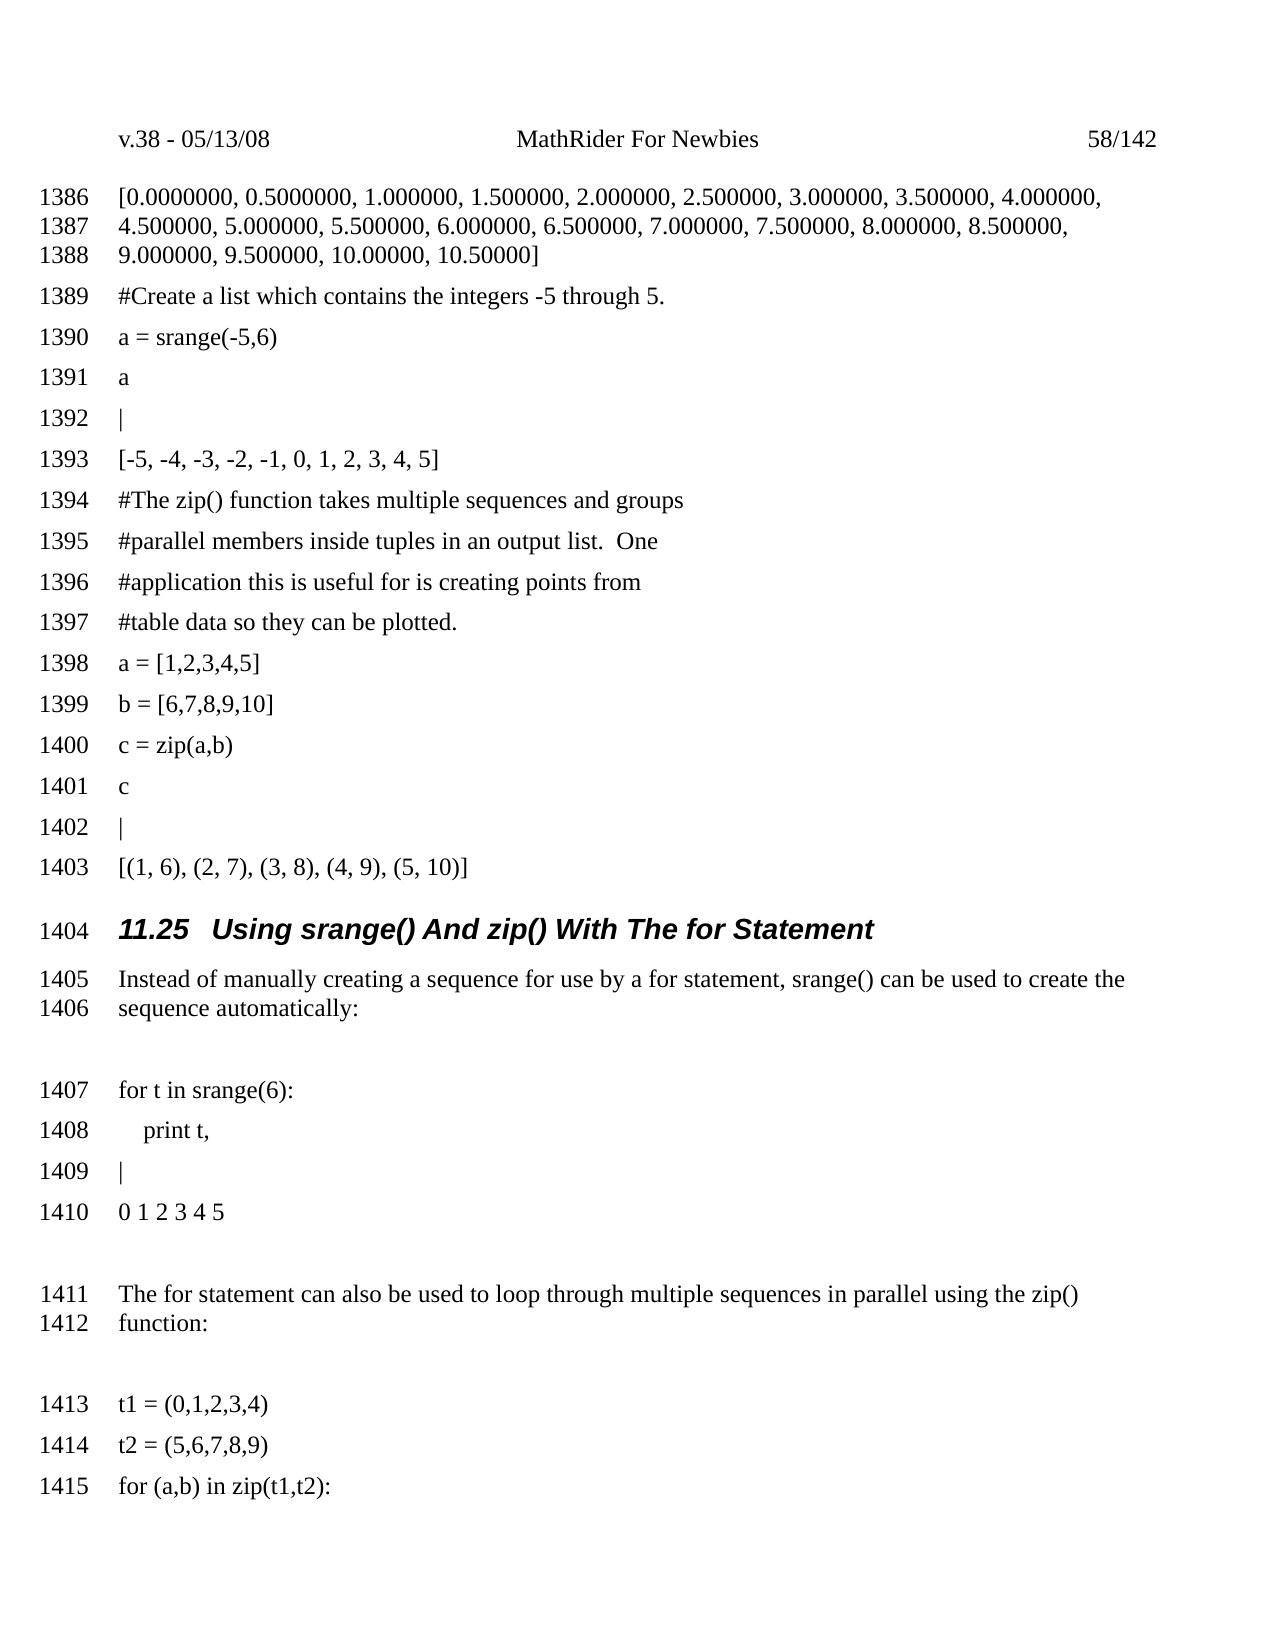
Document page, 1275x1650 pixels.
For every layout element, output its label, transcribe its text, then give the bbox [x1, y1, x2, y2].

text [-5, -4, -3, -2, -1, 0, 1, 2, 3, 4, 5] [118, 444, 1157, 473]
text Instead of manually creating a sequence for use by a for statement, srange() can be used to create the sequence automatically: [118, 964, 1157, 1022]
text #application this is useful for is creating points from [118, 567, 1157, 595]
text a = [1,2,3,4,5] [118, 648, 1157, 677]
text #Create a list which contains the integers -5 through 5. [118, 281, 1157, 309]
text | [118, 403, 1157, 432]
text c = zip(a,b) [118, 730, 1157, 759]
text for (a,b) in zip(t1,t2): [118, 1471, 1157, 1500]
text #parallel members inside tuples in an output list. One [118, 526, 1157, 554]
text The for statement can also be used to loop through multiple sequences in parallel using the zip() function: [118, 1279, 1157, 1336]
text [0.0000000, 0.5000000, 1.000000, 1.500000, 2.000000, 2.500000, 3.000000, 3.500000, 4.000000, 4.500000, 5.000000, 5.500000, 6.000000, 6.500000, 7.000000, 7.500000, 8.000000, 8.500000, 9.000000, 9.500000, 10.00000, 10.50000] [118, 182, 1157, 269]
text 0 1 2 3 4 5 [118, 1197, 1157, 1226]
text c [118, 771, 1157, 799]
text for t in srange(6): [118, 1075, 1157, 1103]
text print t, [118, 1116, 1157, 1144]
text #table data so they can be plotted. [118, 607, 1157, 636]
text t1 = (0,1,2,3,4) [118, 1389, 1157, 1418]
text a = srange(-5,6) [118, 322, 1157, 350]
text #The zip() function takes multiple sequences and groups [118, 485, 1157, 514]
text | [118, 1156, 1157, 1185]
text b = [6,7,8,9,10] [118, 689, 1157, 718]
text [(1, 6), (2, 7), (3, 8), (4, 9), (5, 10)] [118, 852, 1157, 881]
subtitle Using srange() And zip() With The for Statement [118, 912, 1157, 946]
text t2 = (5,6,7,8,9) [118, 1430, 1157, 1459]
text a [118, 362, 1157, 391]
text | [118, 812, 1157, 840]
